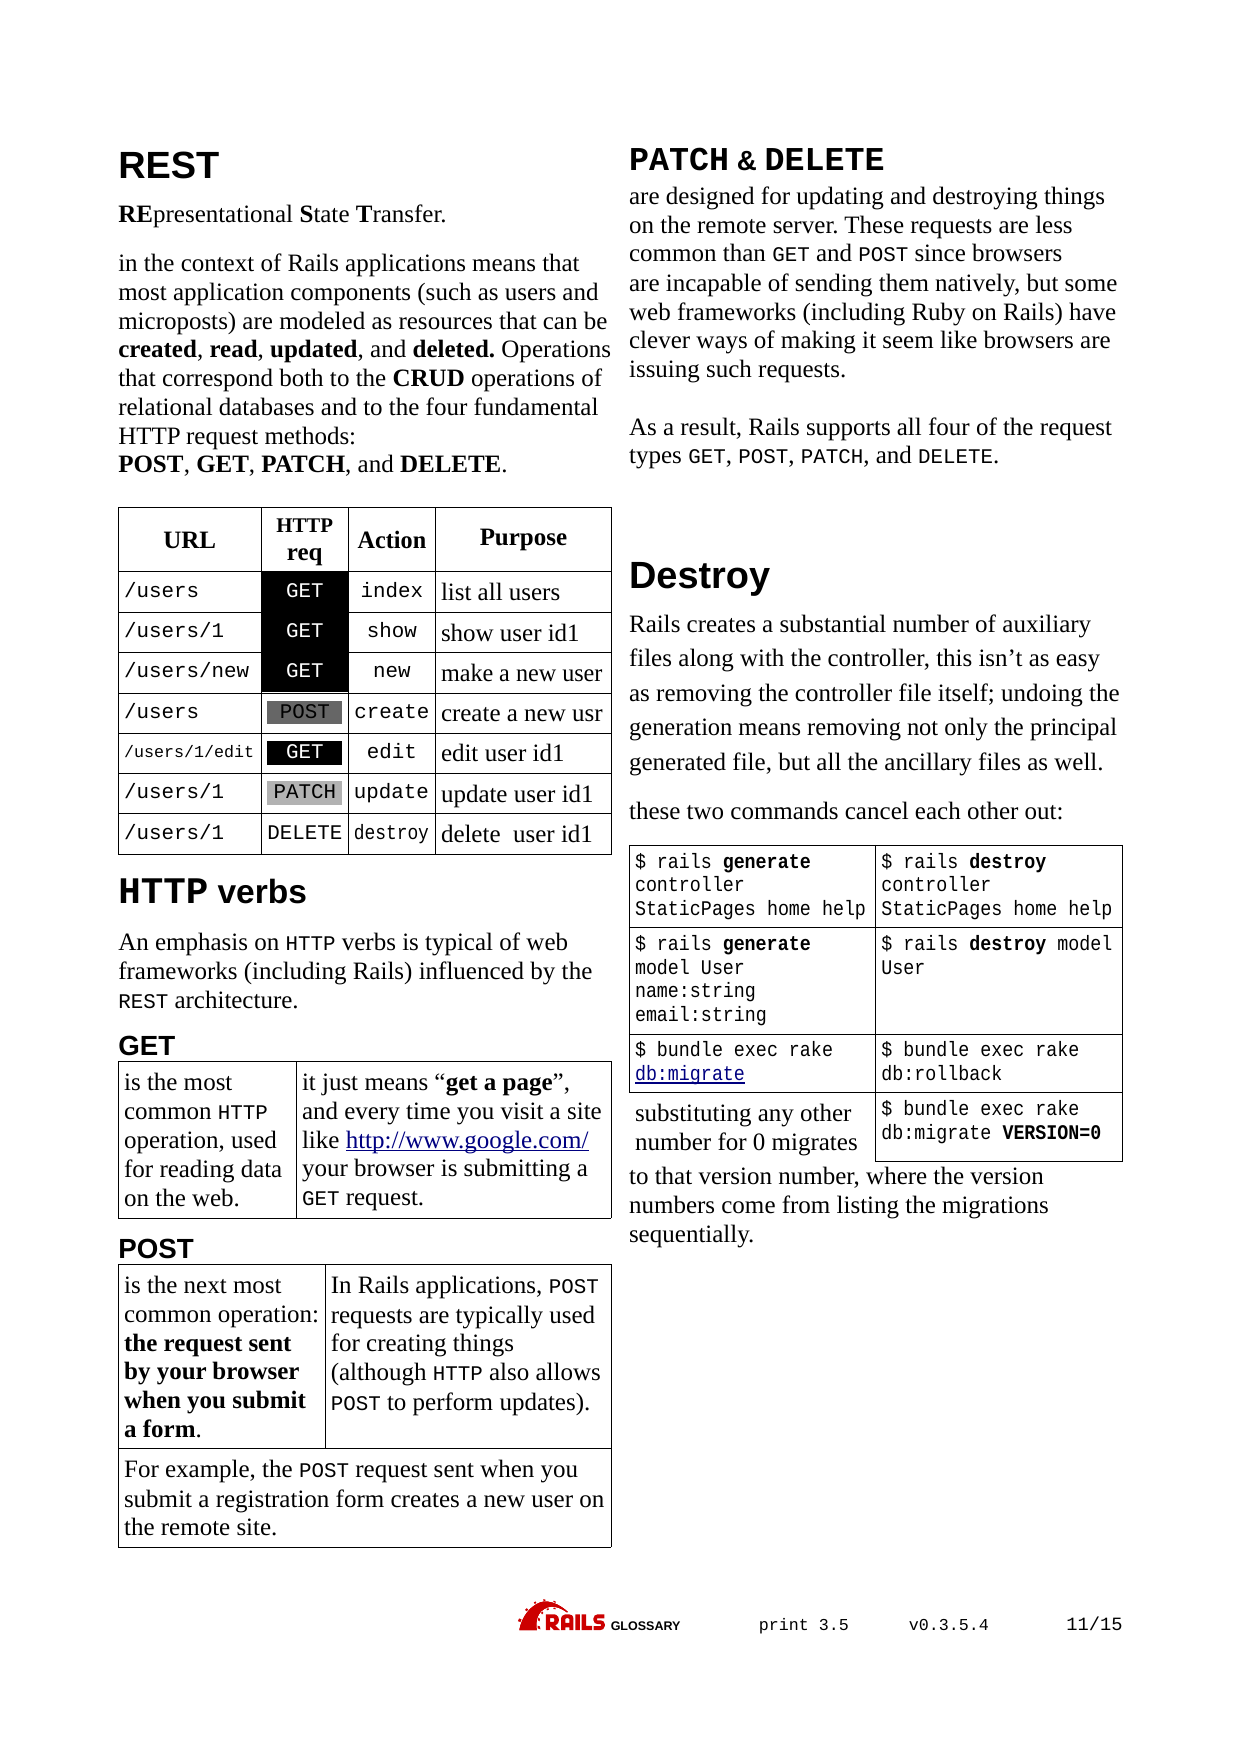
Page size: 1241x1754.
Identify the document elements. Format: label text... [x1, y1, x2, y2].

table_header $ rails generate controller StaticPages home help [630, 846, 875, 927]
table_header is the most common HTTP operation, used for reading data on the web. [119, 1062, 296, 1217]
table_cell edit user id1 [436, 734, 611, 773]
table_cell $ bundle exec rake db:rollback [876, 1035, 1122, 1092]
table_cell /users/new [119, 653, 261, 692]
table_header Purpose [436, 508, 611, 571]
table_cell update user id1 [436, 774, 611, 813]
table_cell new [349, 653, 435, 692]
table_cell GET [262, 613, 348, 652]
table_cell destroy [349, 814, 435, 854]
table_cell /users [119, 694, 261, 733]
text As a result, Rails supports all four of the request types GET, POST, PATCH, and DELETE. [629, 412, 1122, 470]
table_header Action [349, 508, 435, 571]
table_header HTTP req [262, 508, 348, 571]
table_header URL [119, 508, 261, 571]
text are incapable of sending them natively, but some web frameworks (including Ruby on Rails) have clever ways of making it seem like browsers are issuing such requests. [629, 268, 1122, 383]
table_header it just means “get a page”, and every time you visit a site like http://www.google.com/ your browser is submitting a GET request. [297, 1062, 611, 1217]
subtitle POST [118, 1232, 611, 1264]
table_cell create [349, 694, 435, 733]
table_cell index [349, 572, 435, 612]
table_cell delete user id1 [436, 814, 611, 854]
table_cell GET [262, 653, 348, 692]
table_cell make a new user [436, 653, 611, 692]
table_cell $ rails generate model User name:string email:string [630, 928, 875, 1033]
table_cell $ bundle exec rake db:migrate VERSION=0 [876, 1093, 1122, 1161]
subtitle REST [118, 143, 611, 187]
table_header is the next most common operation: the request sent by your browser when you submit a form. [119, 1265, 325, 1448]
table_header $ rails destroy controller StaticPages home help [876, 846, 1122, 927]
table_cell /users/1 [119, 814, 261, 854]
text POST, GET, PATCH, and DELETE. [118, 449, 611, 478]
subtitle GET [118, 1029, 611, 1061]
text are designed for updating and destroying things on the remote server. These requests are less common than GET and POST since browsers [629, 181, 1122, 268]
table_cell $ bundle exec rake db:migrate [630, 1035, 875, 1092]
text An emphasis on HTTP verbs is typical of web frameworks (including Rails) influenced by the REST architecture. [118, 927, 611, 1015]
table_cell list all users [436, 572, 611, 612]
subtitle PATCH & DELETE [629, 143, 1122, 181]
table_cell /users/1 [119, 613, 261, 652]
table_header In Rails applications, POST requests are typically used for creating things (although HTTP also allows POST to perform updates). [326, 1265, 611, 1448]
table_cell show user id1 [436, 613, 611, 652]
text in the context of Rails applications means that most application components (such as users and microposts) are modeled as resources that can be created, read, updated, and deleted. Operations that correspond both to the CRUD operations of relational databases and to the four fundamental HTTP request methods: [118, 248, 611, 449]
text REpresentational State Transfer. [118, 199, 611, 228]
table_cell PATCH [262, 774, 348, 813]
table_cell For example, the POST request sent when you submit a registration form creates a new user on the remote site. [119, 1449, 611, 1547]
table_cell create a new usr [436, 694, 611, 733]
table_cell substituting any other number for 0 migrates [629, 1093, 875, 1161]
subtitle Destroy [629, 553, 1122, 596]
table_cell update [349, 774, 435, 813]
table_cell /users/1 [119, 774, 261, 813]
table_cell GET [262, 734, 348, 773]
table_cell GET [262, 572, 348, 612]
subtitle HTTP verbs [118, 871, 611, 914]
text these two commands cancel each other out: [629, 796, 1122, 824]
text Rails creates a substantial number of auxiliary files along with the controller, this isn’t as easy as removing the controller file itself; undoing the generation means removing not only the principal generated file, but all the ancillary files as well. [629, 609, 1122, 775]
table_cell edit [349, 734, 435, 773]
table_cell POST [262, 694, 348, 733]
table_cell show [349, 613, 435, 652]
table_cell /users [119, 572, 261, 612]
table_cell DELETE [262, 814, 348, 854]
text to that version number, where the version numbers come from listing the migrations sequentially. [629, 1161, 1122, 1248]
table_cell /users/1/edit [119, 734, 261, 773]
table_cell $ rails destroy model User [876, 928, 1122, 1033]
